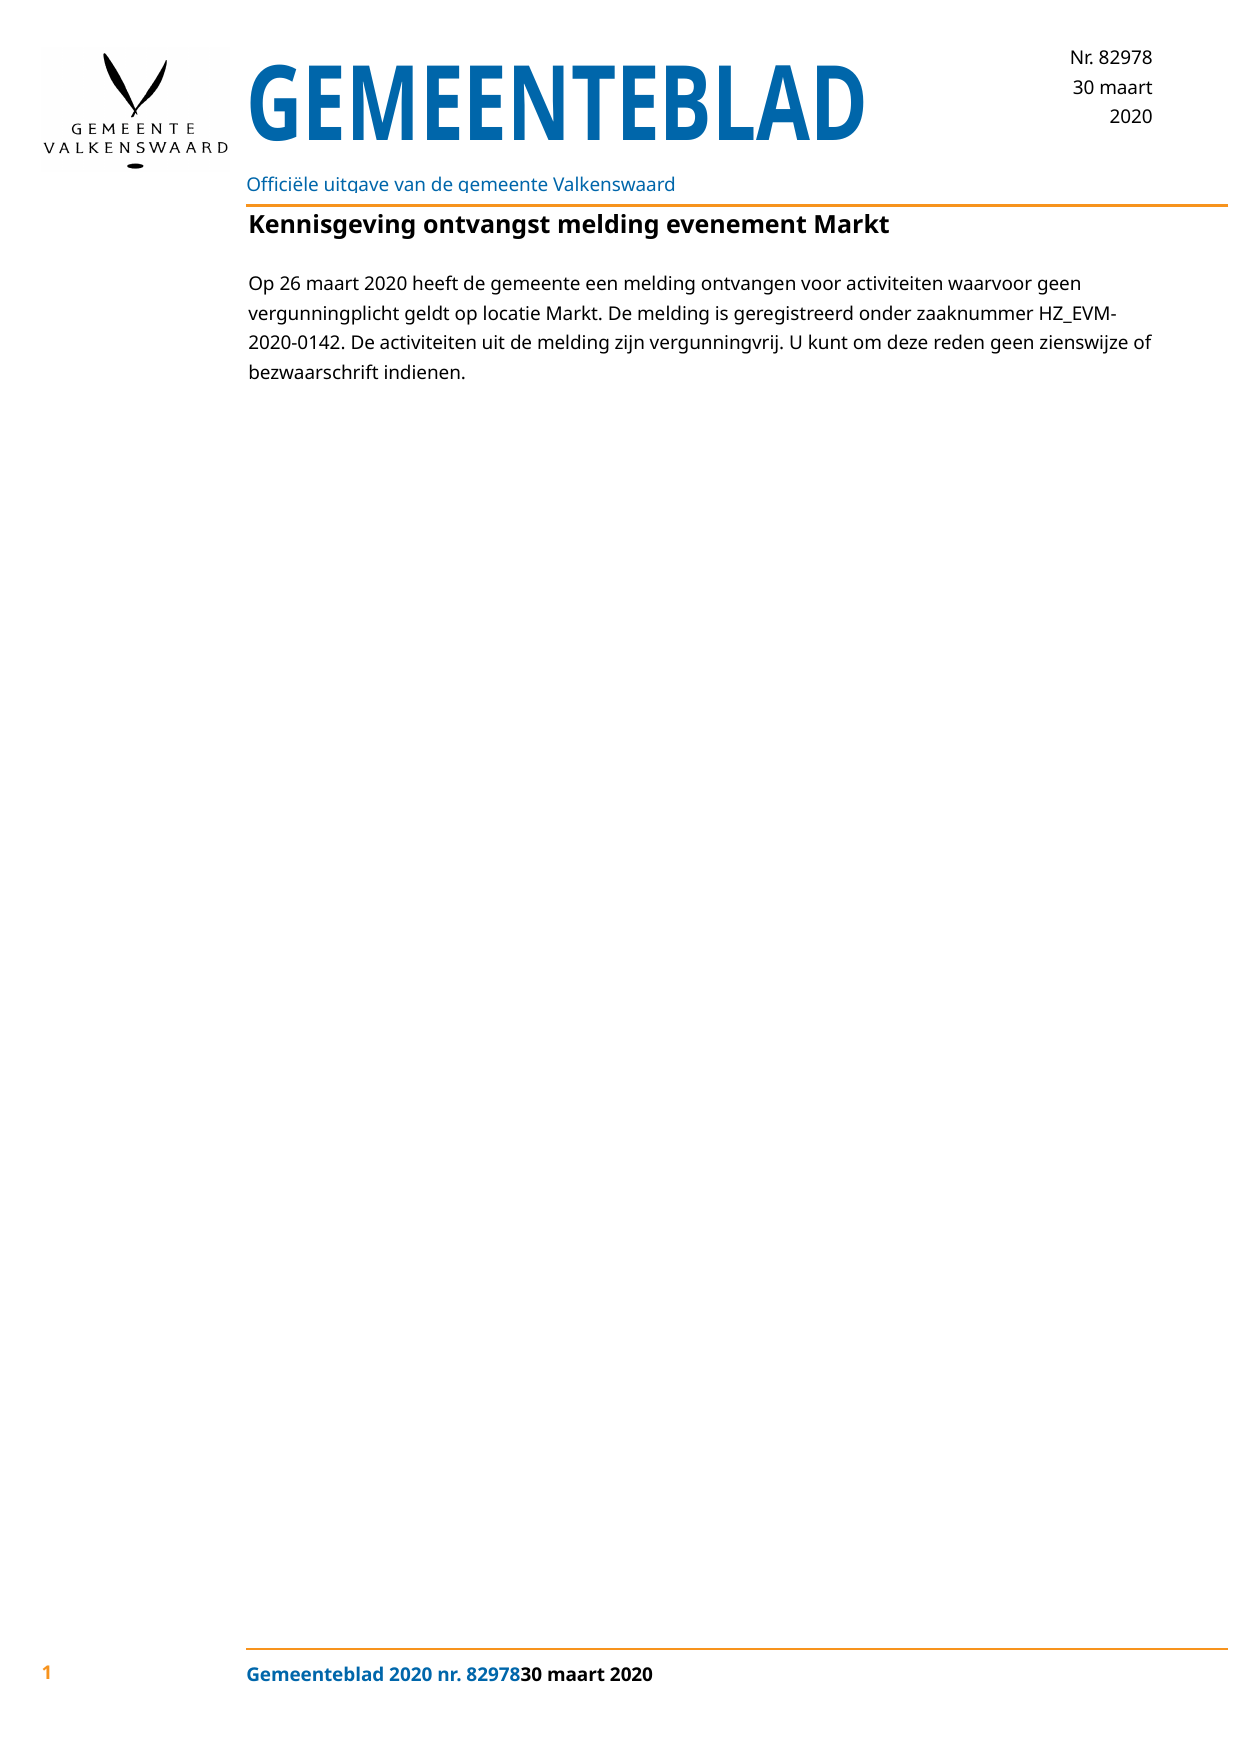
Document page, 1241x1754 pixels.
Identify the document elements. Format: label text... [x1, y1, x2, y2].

picture [41, 47, 231, 172]
text Kennisgeving ontvangst melding evenement Markt [248, 207, 1152, 241]
text Op 26 maart 2020 heeft de gemeente een melding ontvangen voor activiteiten waarvoor geen vergunningplicht geldt op locatie Markt. De melding is geregistreerd onder zaaknummer HZ_EVM-2020-0142. De activiteiten uit de melding zijn vergunningvrij. U kunt om deze reden geen zienswijze of bezwaarschrift indienen. [248, 270, 1152, 385]
